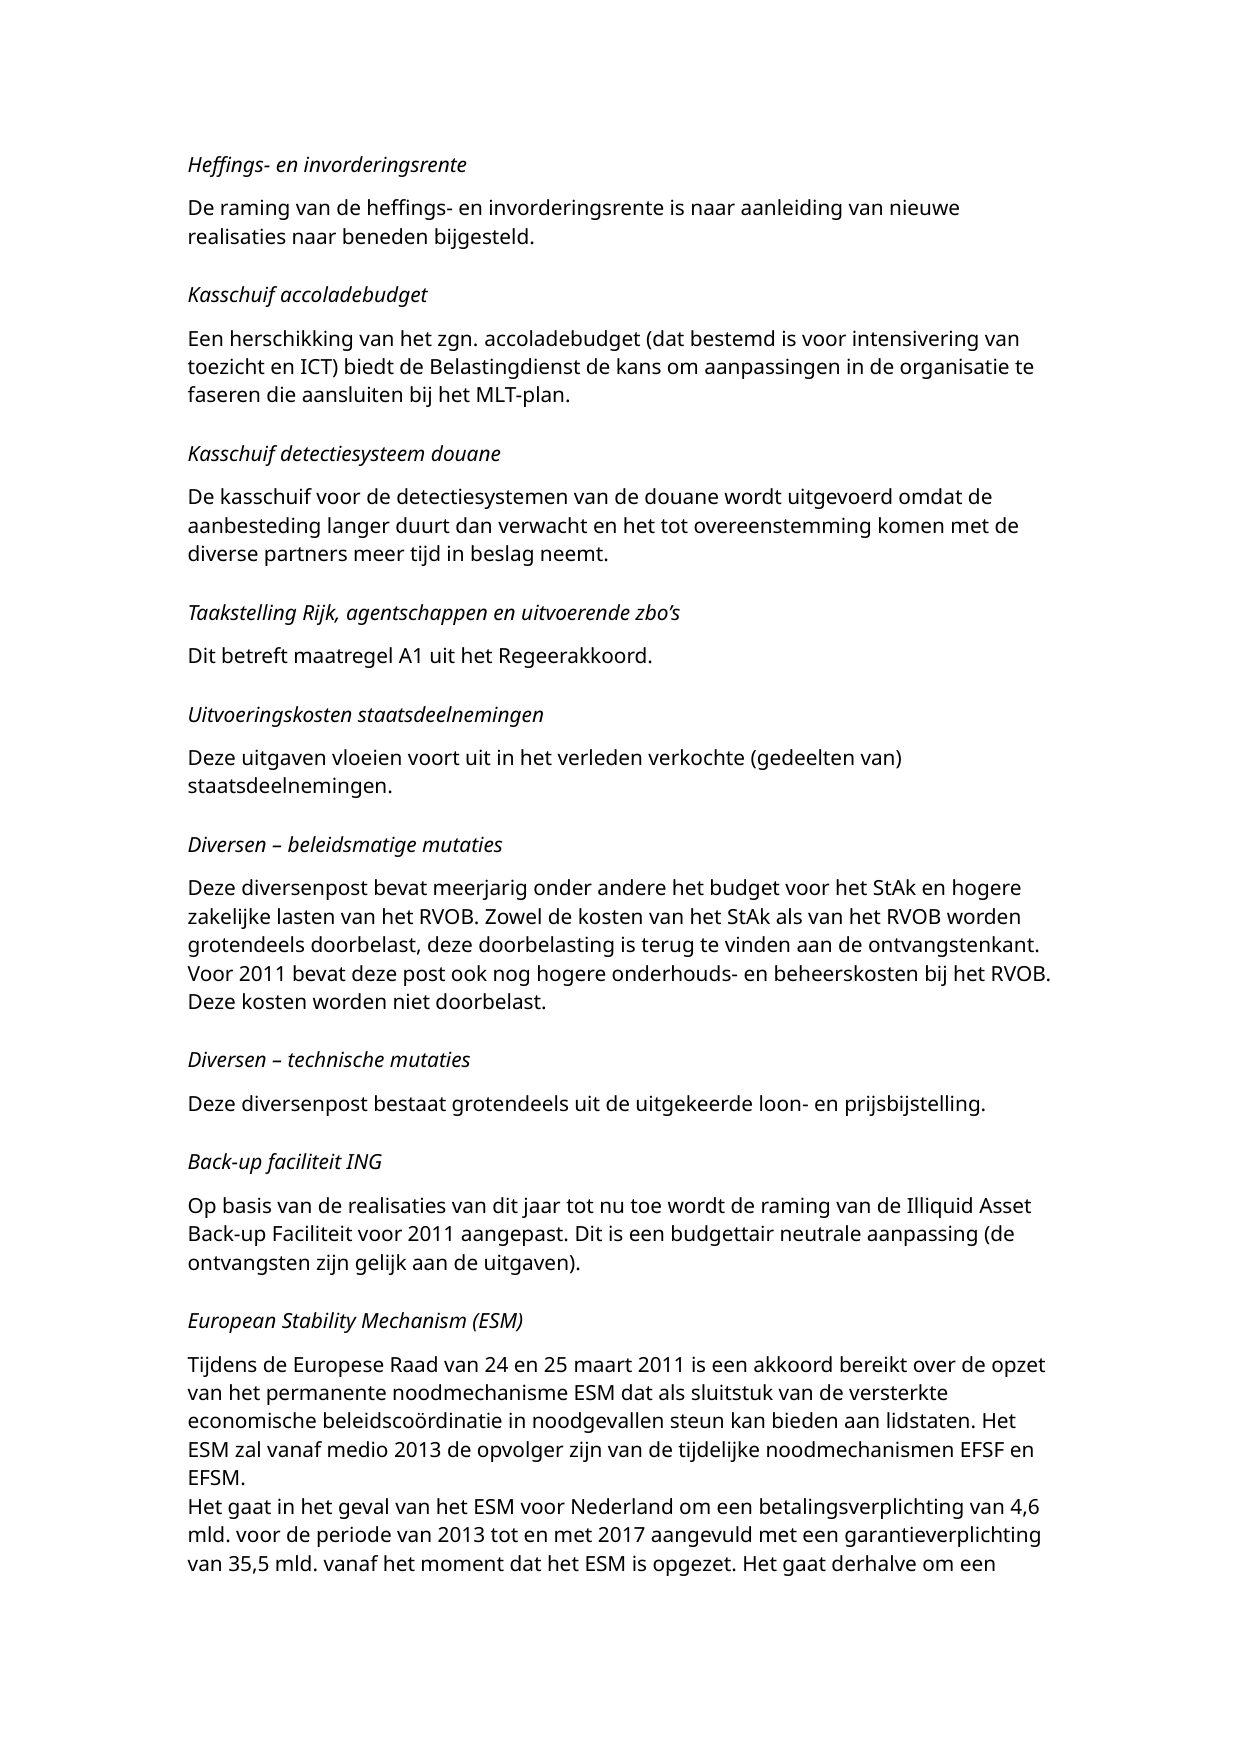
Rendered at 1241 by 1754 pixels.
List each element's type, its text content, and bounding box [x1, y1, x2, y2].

text Deze diversenpost bestaat grotendeels uit de uitgekeerde loon- en prijsbijstelling. [187, 1089, 1053, 1117]
text Kasschuif accoladebudget [187, 280, 1053, 309]
text Het gaat in het geval van het ESM voor Nederland om een betalingsverplichting van 4,6 mld. voor de periode van 2013 tot en met 2017 aangevuld met een garantieverplichting van 35,5 mld. vanaf het moment dat het ESM is opgezet. Het gaat derhalve om een [187, 1492, 1053, 1577]
text Een herschikking van het zgn. accoladebudget (dat bestemd is voor intensivering van toezicht en ICT) biedt de Belastingdienst de kans om aanpassingen in de organisatie te faseren die aansluiten bij het MLT-plan. [187, 324, 1053, 409]
text Kasschuif detectiesysteem douane [187, 439, 1053, 467]
text Heffings- en invorderingsrente [187, 150, 1053, 178]
text De kasschuif voor de detectiesystemen van de douane wordt uitgevoerd omdat de aanbesteding langer duurt dan verwacht en het tot overeenstemming komen met de diverse partners meer tijd in beslag neemt. [187, 482, 1053, 568]
text Diversen – beleidsmatige mutaties [187, 830, 1053, 858]
text Uitvoeringskosten staatsdeelnemingen [187, 700, 1053, 728]
text European Stability Mechanism (ESM) [187, 1306, 1053, 1335]
text Op basis van de realisaties van dit jaar tot nu toe wordt de raming van de Illiquid Asset Back-up Faciliteit voor 2011 aangepast. Dit is een budgettair neutrale aanpassing (de ontvangsten zijn gelijk aan de uitgaven). [187, 1191, 1053, 1276]
text De raming van de heffings- en invorderingsrente is naar aanleiding van nieuwe realisaties naar beneden bijgesteld. [187, 193, 1053, 250]
text Back-up faciliteit ING [187, 1147, 1053, 1176]
text Tijdens de Europese Raad van 24 en 25 maart 2011 is een akkoord bereikt over de opzet van het permanente noodmechanisme ESM dat als sluitstuk van de versterkte economische beleidscoördinatie in noodgevallen steun kan bieden aan lidstaten. Het ESM zal vanaf medio 2013 de opvolger zijn van de tijdelijke noodmechanismen EFSF en EFSM. [187, 1350, 1053, 1492]
text Deze diversenpost bevat meerjarig onder andere het budget voor het StAk en hogere zakelijke lasten van het RVOB. Zowel de kosten van het StAk als van het RVOB worden grotendeels doorbelast, deze doorbelasting is terug te vinden aan de ontvangstenkant. Voor 2011 bevat deze post ook nog hogere onderhouds- en beheerskosten bij het RVOB. Deze kosten worden niet doorbelast. [187, 873, 1053, 1016]
text Diversen – technische mutaties [187, 1046, 1053, 1074]
text Deze uitgaven vloeien voort uit in het verleden verkochte (gedeelten van) staatsdeelnemingen. [187, 743, 1053, 800]
text Dit betreft maatregel A1 uit het Regeerakkoord. [187, 641, 1053, 670]
text Taakstelling Rijk, agentschappen en uitvoerende zbo’s [187, 598, 1053, 626]
